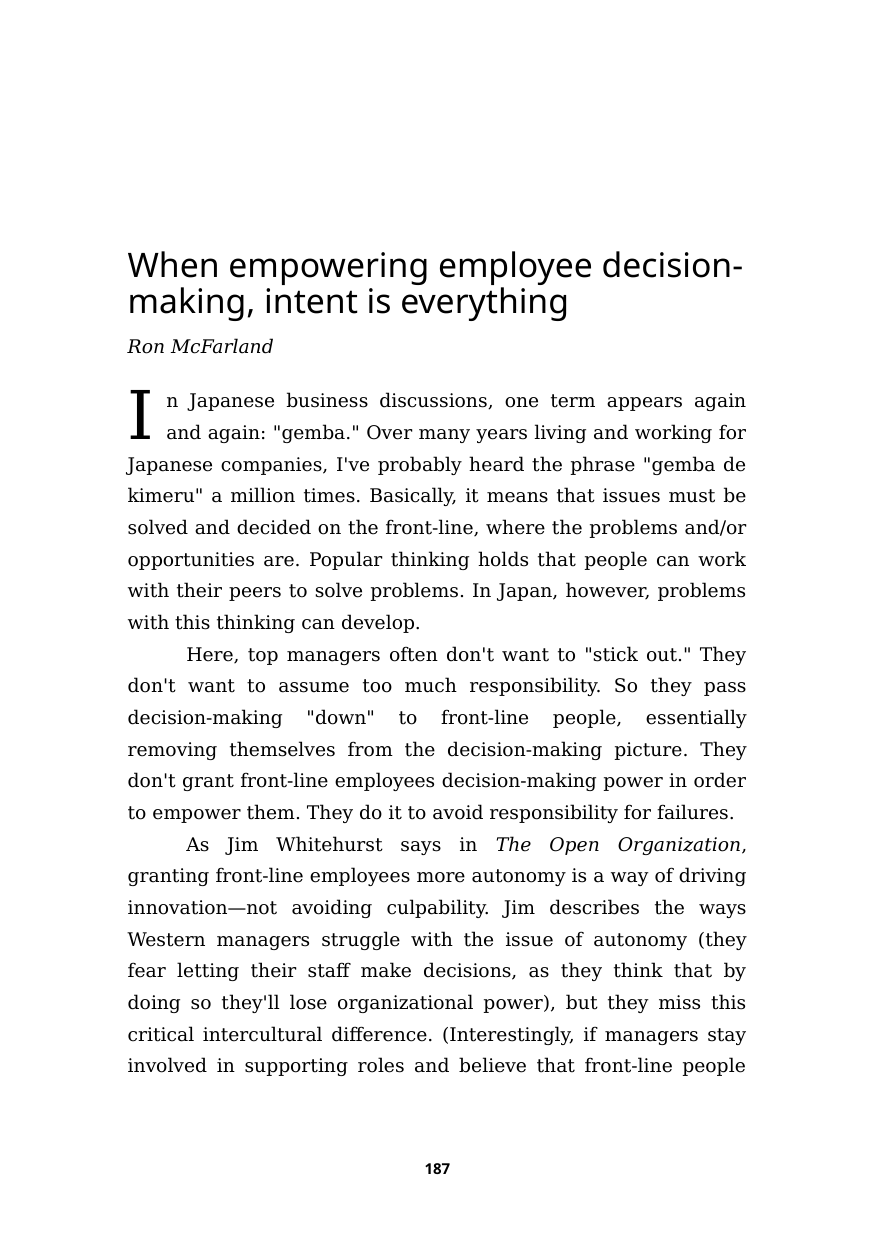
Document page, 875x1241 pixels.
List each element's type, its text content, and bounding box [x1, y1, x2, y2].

text As Jim Whitehurst says in The Open Organization, granting front-line employees more autonomy is a way of driving innovation—not avoiding culpability. Jim describes the ways Western managers struggle with the issue of autonomy (they fear letting their staff make decisions, as they think that by doing so they'll lose organizational power), but they miss this critical intercultural difference. (Interestingly, if managers stay involved in supporting roles and believe that front-line people [127, 834, 747, 1077]
subtitle When empowering employee decision-making, intent is everything [127, 246, 747, 324]
text In Japanese business discussions, one term appears again and again: "gemba." Over many years living and working for Japanese companies, I've probably heard the phrase "gemba de kimeru" a million times. Basically, it means that issues must be solved and decided on the front-line, where the problems and/or opportunities are. Popular thinking holds that people can work with their peers to solve problems. In Japan, however, problems with this thinking can develop. [127, 391, 747, 634]
text Ron McFarland [127, 336, 747, 358]
text Here, top managers often don't want to "stick out." They don't want to assume too much responsibility. So they pass decision-making "down" to front-line people, essentially removing themselves from the decision-making picture. They don't grant front-line employees decision-making power in order to empower them. They do it to avoid responsibility for failures. [127, 644, 747, 824]
